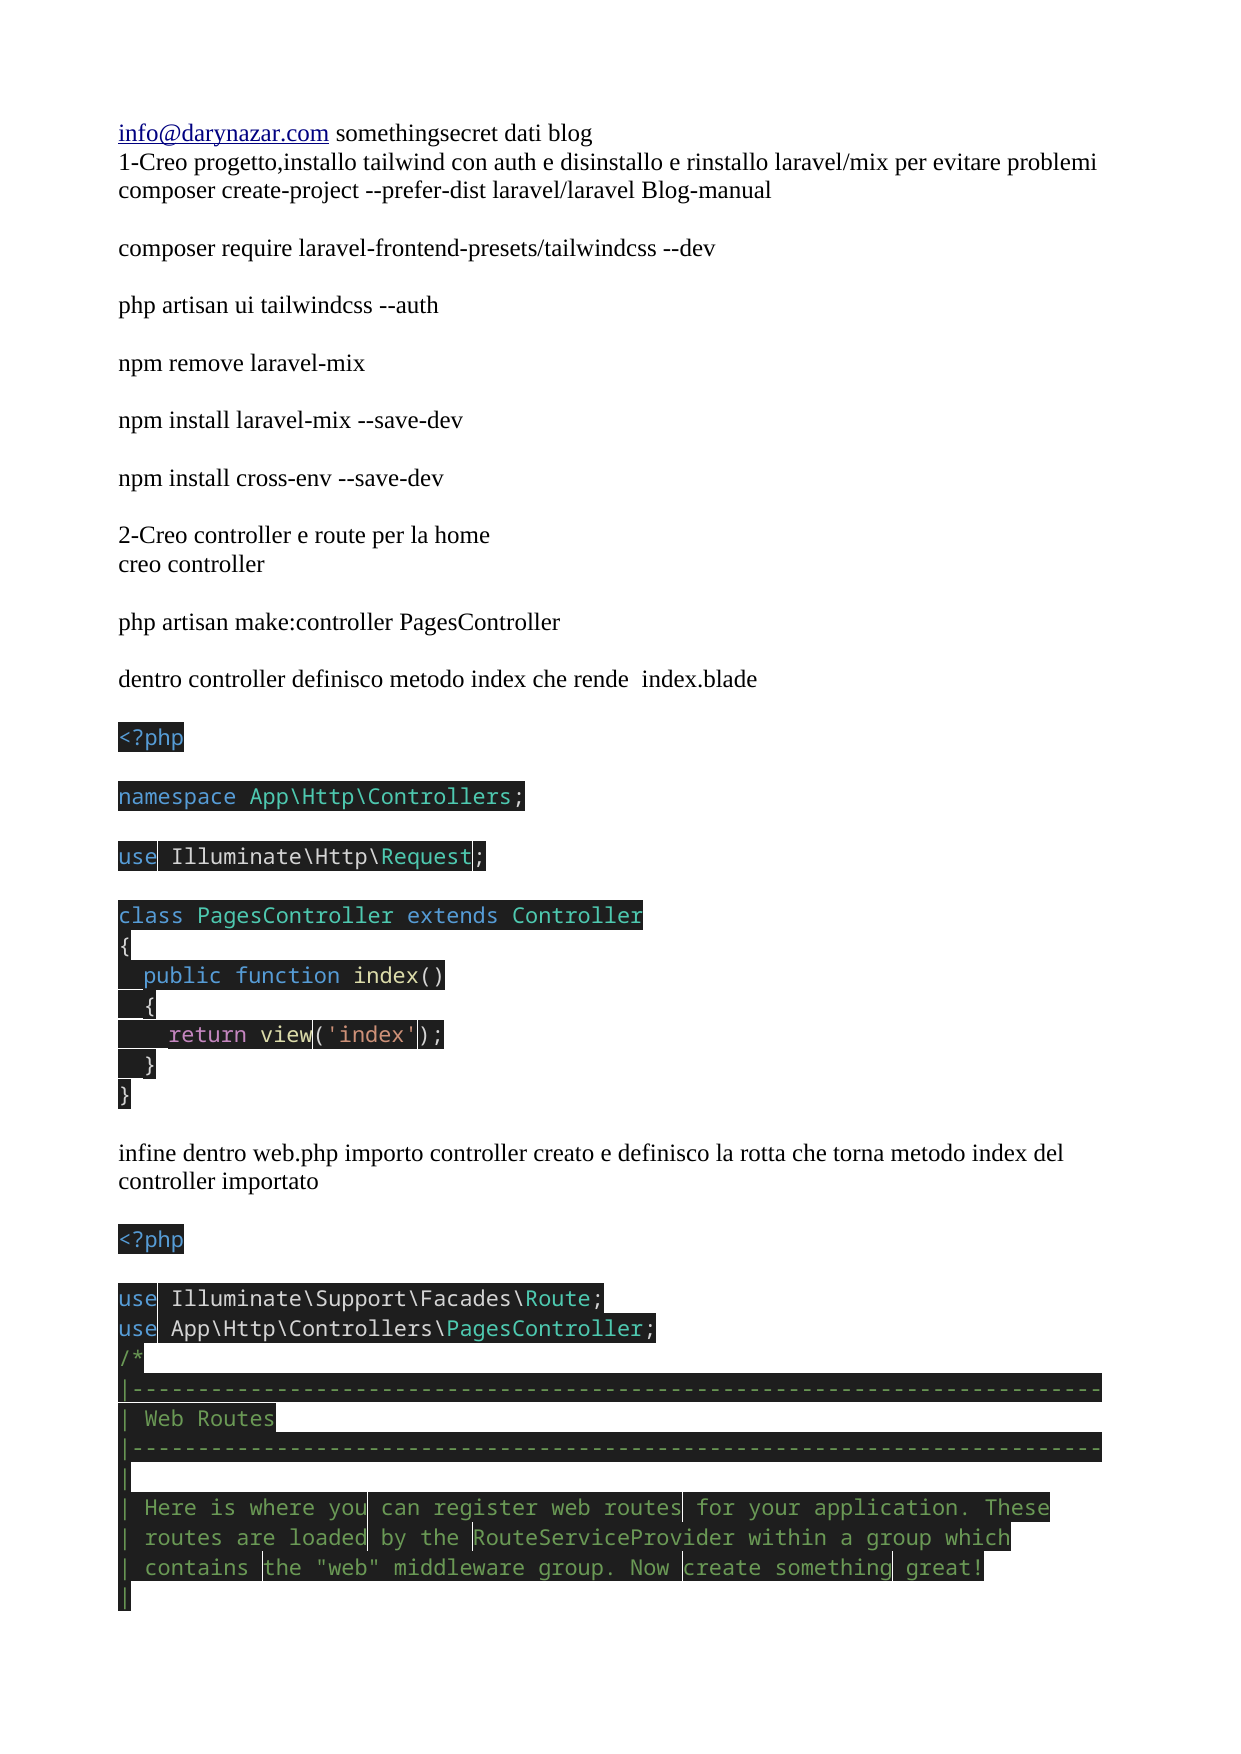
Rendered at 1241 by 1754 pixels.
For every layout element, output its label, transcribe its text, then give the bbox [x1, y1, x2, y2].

text php artisan ui tailwindcss --auth [118, 291, 1122, 319]
text 1-Creo progetto,installo tailwind con auth e disinstallo e rinstallo laravel/mix per evitare problemi [118, 147, 1122, 176]
text |-------------------------------------------------------------------------- [118, 1432, 1122, 1462]
text | [118, 1462, 1122, 1492]
text 2-Creo controller e route per la home [118, 521, 1122, 549]
text return view('index'); [118, 1019, 1122, 1049]
text } [118, 1079, 1122, 1109]
text npm install cross-env --save-dev [118, 463, 1122, 492]
text <?php [118, 722, 1122, 752]
text npm remove laravel-mix [118, 348, 1122, 377]
text composer create-project --prefer-dist laravel/laravel Blog-manual [118, 176, 1122, 204]
text <?php [118, 1224, 1122, 1254]
text npm install laravel-mix --save-dev [118, 406, 1122, 434]
text | routes are loaded by the RouteServiceProvider within a group which [118, 1522, 1122, 1551]
text composer require laravel-frontend-presets/tailwindcss --dev [118, 233, 1122, 262]
text dentro controller definisco metodo index che rende index.blade [118, 664, 1122, 693]
text class PagesController extends Controller [118, 900, 1122, 930]
text | Here is where you can register web routes for your application. These [118, 1492, 1122, 1522]
text | Web Routes [118, 1402, 1122, 1432]
text public function index() [118, 960, 1122, 990]
text creo controller [118, 549, 1122, 578]
text | contains the "web" middleware group. Now create something great! [118, 1551, 1122, 1581]
text infine dentro web.php importo controller creato e definisco la rotta che torna metodo index del controller importato [118, 1138, 1122, 1195]
text namespace App\Http\Controllers; [118, 781, 1122, 811]
text |-------------------------------------------------------------------------- [118, 1373, 1122, 1402]
text | [118, 1581, 1122, 1611]
text { [118, 930, 1122, 960]
text php artisan make:controller PagesController [118, 607, 1122, 636]
text use Illuminate\Http\Request; [118, 841, 1122, 871]
text /* [118, 1343, 1122, 1373]
text use App\Http\Controllers\PagesController; [118, 1313, 1122, 1343]
text use Illuminate\Support\Facades\Route; [118, 1283, 1122, 1313]
text { [118, 990, 1122, 1019]
text info@darynazar.com somethingsecret dati blog [118, 118, 1122, 147]
text } [118, 1049, 1122, 1079]
